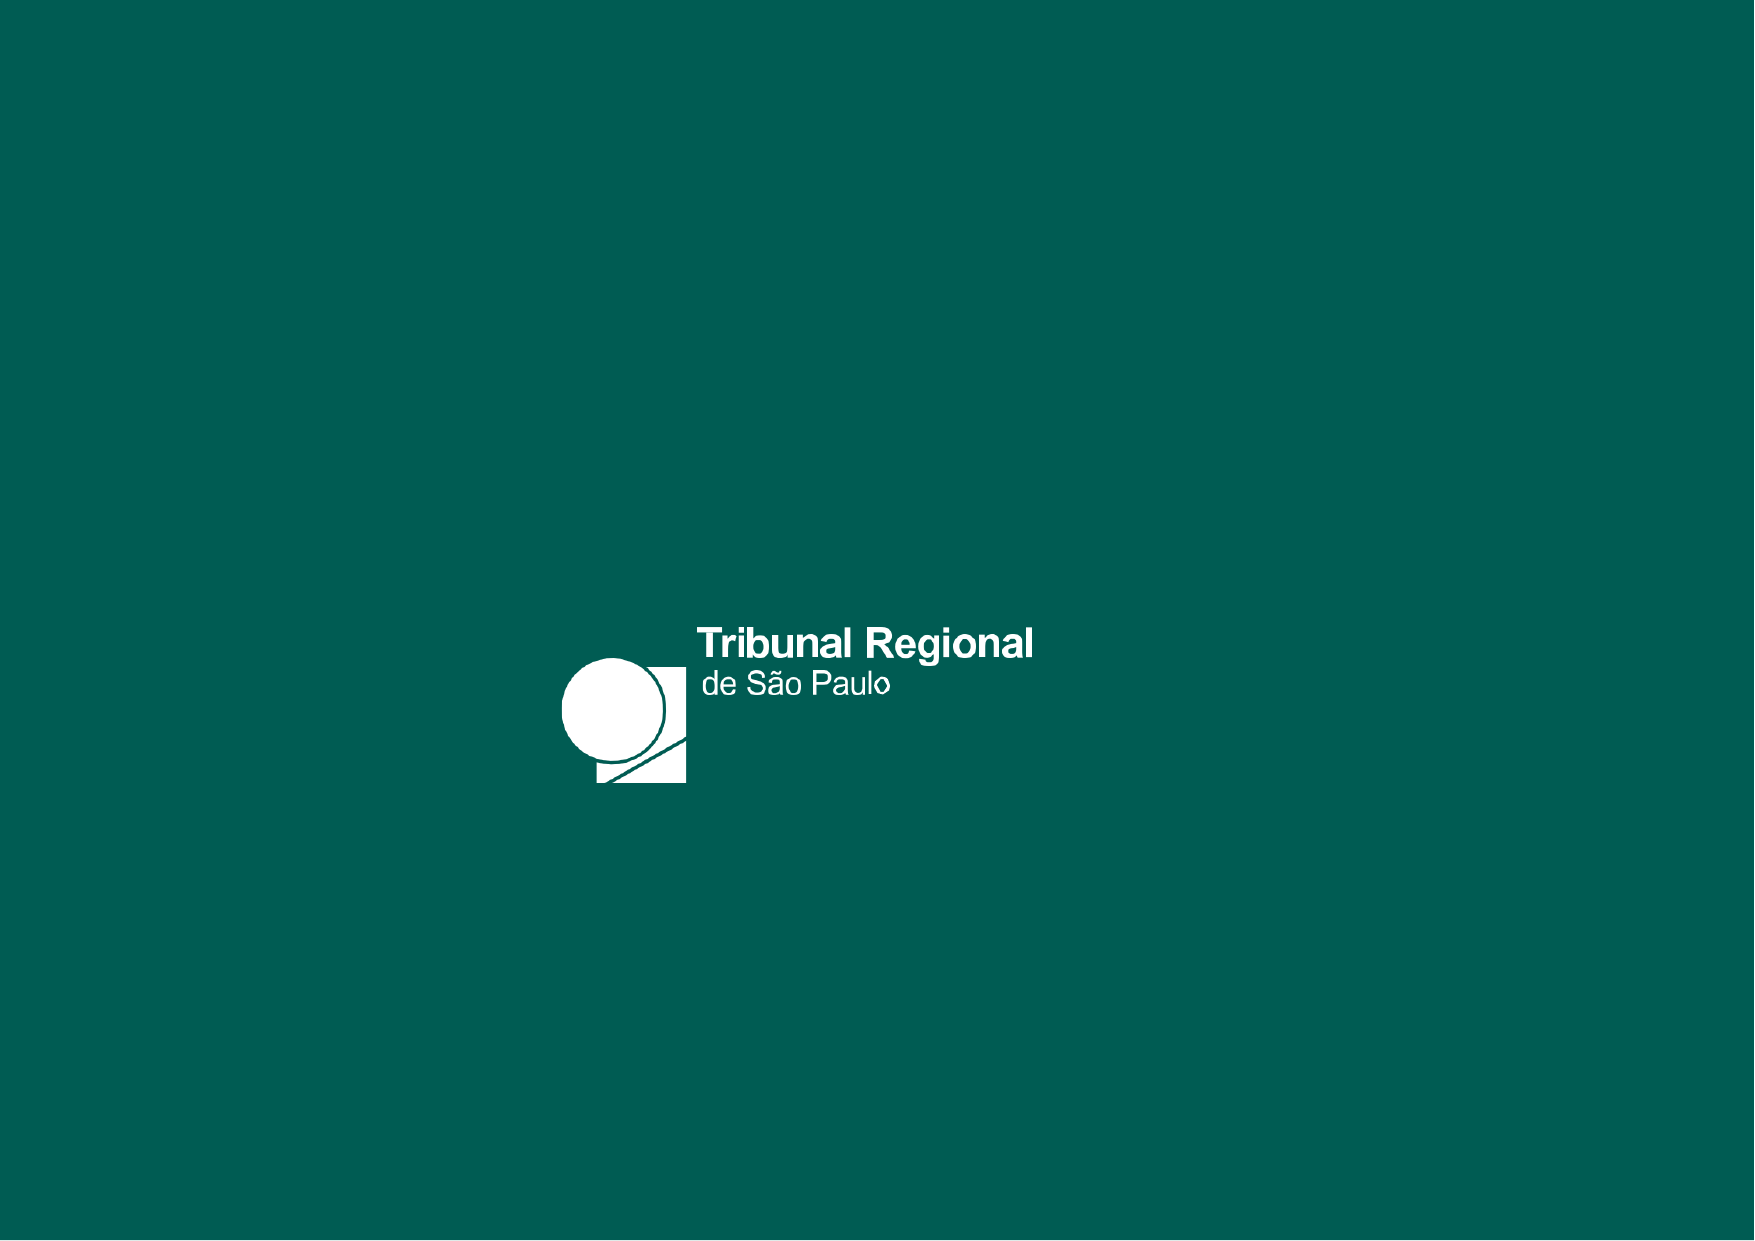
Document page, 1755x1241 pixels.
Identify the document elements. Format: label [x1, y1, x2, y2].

picture [697, 627, 744, 657]
picture [747, 670, 801, 695]
picture [820, 634, 842, 658]
picture [797, 634, 818, 657]
picture [979, 634, 999, 657]
picture [867, 627, 939, 666]
picture [561, 658, 687, 783]
picture [953, 634, 976, 658]
picture [702, 670, 736, 695]
picture [813, 670, 865, 695]
picture [1002, 634, 1023, 658]
picture [772, 635, 793, 658]
picture [747, 627, 769, 658]
